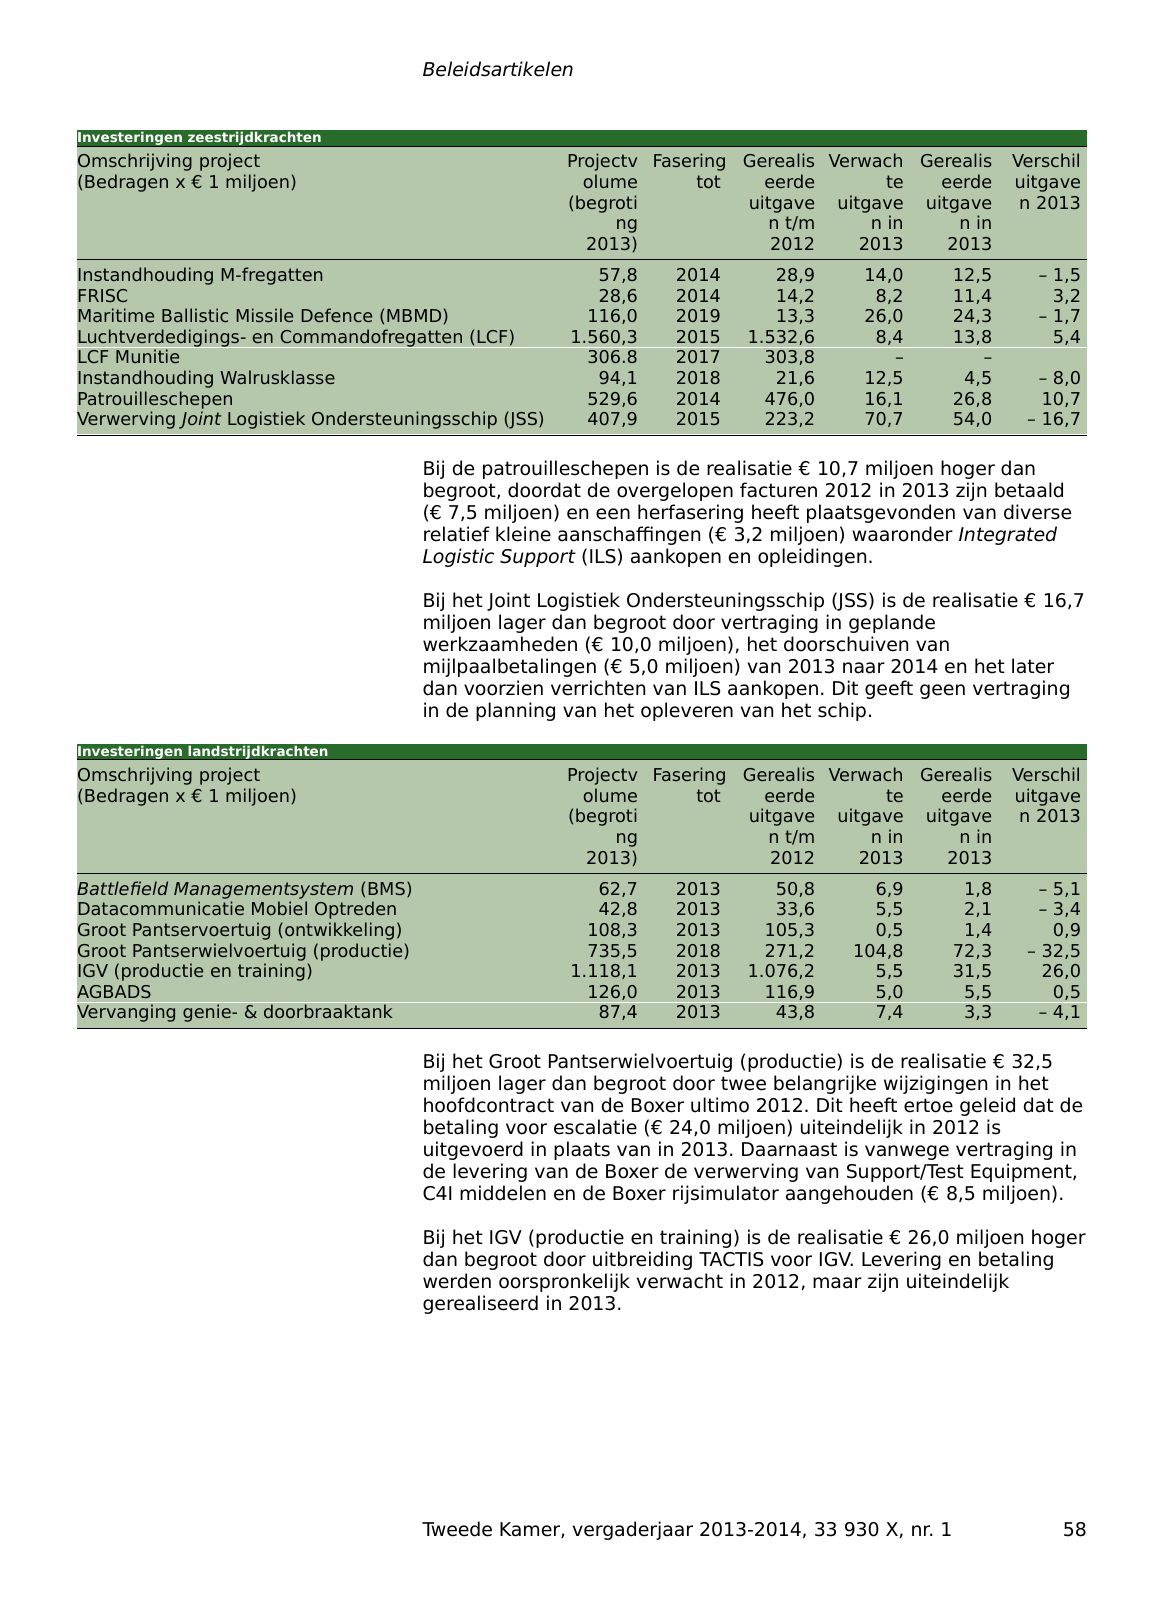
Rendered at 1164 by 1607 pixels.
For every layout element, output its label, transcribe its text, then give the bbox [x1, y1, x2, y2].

table_cell Verschil uitgaven 2013 [998, 760, 1087, 873]
table_header Investeringen landstrijdkrachten [77, 744, 1087, 759]
text Bij het Joint Logistiek Ondersteuningsschip (JSS) is de realisatie € 16,7 miljoen lager dan begroot door vertraging in geplande werkzaamheden (€ 10,0 miljoen), het doorschuiven van mijlpaalbetalingen (€ 5,0 miljoen) van 2013 naar 2014 en het later dan voorzien verrichten van ILS aankopen. Dit geeft geen vertraging in de planning van het opleveren van het schip. [422, 590, 1087, 722]
table_cell Gerealiseerde uitgaven in 2013 [909, 760, 998, 873]
table_cell Gerealiseerde uitgaven t/m 2012 [732, 147, 821, 259]
table_cell 6,9 [821, 874, 909, 899]
table_cell 108,3 [555, 920, 644, 941]
table_cell 2017 [644, 348, 732, 368]
table_cell 12,5 [821, 368, 909, 389]
table_cell Gerealiseerde uitgaven in 2013 [909, 147, 998, 259]
table_cell 13,8 [909, 327, 998, 347]
table_cell 14,2 [732, 286, 821, 306]
table_cell 24,3 [909, 306, 998, 327]
table_cell 2014 [644, 260, 732, 286]
table_cell 10,7 [998, 389, 1087, 409]
table_cell 5,5 [821, 899, 909, 920]
table_cell Maritime Ballistic Missile Defence (MBMD) [77, 306, 555, 327]
table_cell 54,0 [909, 409, 998, 434]
table_cell 303,8 [732, 348, 821, 368]
table_cell Verschil uitgaven 2013 [998, 147, 1087, 259]
table_cell 28,6 [555, 286, 644, 306]
table_cell – [821, 348, 909, 368]
table_cell – 16,7 [998, 409, 1087, 434]
table_cell 42,8 [555, 899, 644, 920]
table_header Investeringen zeestrijdkrachten [77, 130, 1087, 146]
table_cell IGV (productie en training) [77, 961, 555, 982]
table_cell 407,9 [555, 409, 644, 434]
table_cell 2015 [644, 409, 732, 434]
table_cell 306.8 [555, 348, 644, 368]
table_cell 5,4 [998, 327, 1087, 347]
table_cell Battlefield Managementsystem (BMS) [77, 874, 555, 899]
table_cell – 3,4 [998, 899, 1087, 920]
table_cell – [909, 348, 998, 368]
table_cell Projectvolume (begroting 2013) [555, 147, 644, 259]
table_cell 126,0 [555, 982, 644, 1002]
table_cell 11,4 [909, 286, 998, 306]
table_cell 94,1 [555, 368, 644, 389]
table_cell 21,6 [732, 368, 821, 389]
table_cell 3,2 [998, 286, 1087, 306]
table_cell 4,5 [909, 368, 998, 389]
table_cell 1,4 [909, 920, 998, 941]
table_cell 31,5 [909, 961, 998, 982]
table_cell 26,0 [998, 961, 1087, 982]
table_cell LCF Munitie [77, 348, 555, 368]
table_cell 33,6 [732, 899, 821, 920]
table_cell 223,2 [732, 409, 821, 434]
table_cell Luchtverdedigings- en Commandofregatten (LCF) [77, 327, 555, 347]
table_cell 14,0 [821, 260, 909, 286]
table_cell 2013 [644, 874, 732, 899]
table_cell 0,9 [998, 920, 1087, 941]
table_cell 2015 [644, 327, 732, 347]
table_cell 1.532,6 [732, 327, 821, 347]
table_cell 104,8 [821, 941, 909, 961]
table_cell 2013 [644, 899, 732, 920]
table_cell 271,2 [732, 941, 821, 961]
table_cell 1.076,2 [732, 961, 821, 982]
table_cell 8,2 [821, 286, 909, 306]
table_cell 43,8 [732, 1003, 821, 1028]
table_cell 0,5 [998, 982, 1087, 1002]
table_cell 16,1 [821, 389, 909, 409]
table_cell Instandhouding Walrusklasse [77, 368, 555, 389]
table_cell 62,7 [555, 874, 644, 899]
table_cell – 8,0 [998, 368, 1087, 389]
table_cell 2014 [644, 286, 732, 306]
text Bij het Groot Pantserwielvoertuig (productie) is de realisatie € 32,5 miljoen lager dan begroot door twee belangrijke wijzigingen in het hoofdcontract van de Boxer ultimo 2012. Dit heeft ertoe geleid dat de betaling voor escalatie (€ 24,0 miljoen) uiteindelijk in 2012 is uitgevoerd in plaats van in 2013. Daarnaast is vanwege vertraging in de levering van de Boxer de verwerving van Support/Test Equipment, C4I middelen en de Boxer rijsimulator aangehouden (€ 8,5 miljoen). [422, 1051, 1087, 1205]
table_cell Verwachte uitgaven in 2013 [821, 760, 909, 873]
table_cell 529,6 [555, 389, 644, 409]
table_cell 26,8 [909, 389, 998, 409]
text Bij de patrouilleschepen is de realisatie € 10,7 miljoen hoger dan begroot, doordat de overgelopen facturen 2012 in 2013 zijn betaald (€ 7,5 miljoen) en een herfasering heeft plaatsgevonden van diverse relatief kleine aanschaffingen (€ 3,2 miljoen) waaronder Integrated Logistic Support (ILS) aankopen en opleidingen. [422, 458, 1087, 568]
table_cell 476,0 [732, 389, 821, 409]
table_cell 8,4 [821, 327, 909, 347]
table_cell Omschrijving project (Bedragen x € 1 miljoen) [77, 760, 555, 873]
table_cell 2,1 [909, 899, 998, 920]
table_cell 87,4 [555, 1003, 644, 1028]
table_cell 2019 [644, 306, 732, 327]
table_cell 2013 [644, 1003, 732, 1028]
table_cell 2014 [644, 389, 732, 409]
table_cell 1.560,3 [555, 327, 644, 347]
table_cell 1,8 [909, 874, 998, 899]
table_cell 2013 [644, 961, 732, 982]
table_cell 0,5 [821, 920, 909, 941]
table_cell 28,9 [732, 260, 821, 286]
table_cell 72,3 [909, 941, 998, 961]
table_cell 5,5 [821, 961, 909, 982]
table_cell Instandhouding M-fregatten [77, 260, 555, 286]
table_cell Fasering tot [644, 760, 732, 873]
text Bij het IGV (productie en training) is de realisatie € 26,0 miljoen hoger dan begroot door uitbreiding TACTIS voor IGV. Levering en betaling werden oorspronkelijk verwacht in 2012, maar zijn uiteindelijk gerealiseerd in 2013. [422, 1227, 1087, 1315]
table_cell – 32,5 [998, 941, 1087, 961]
table_cell Verwerving Joint Logistiek Ondersteuningsschip (JSS) [77, 409, 555, 434]
table_cell 26,0 [821, 306, 909, 327]
table_cell – 1,5 [998, 260, 1087, 286]
table_cell 13,3 [732, 306, 821, 327]
table_cell 7,4 [821, 1003, 909, 1028]
table_cell – 5,1 [998, 874, 1087, 899]
table_cell 116,9 [732, 982, 821, 1002]
table_cell – 4,1 [998, 1003, 1087, 1028]
table_cell 3,3 [909, 1003, 998, 1028]
table_cell Vervanging genie- & doorbraaktank [77, 1003, 555, 1028]
table_cell Gerealiseerde uitgaven t/m 2012 [732, 760, 821, 873]
table_cell 2018 [644, 368, 732, 389]
table_cell 2013 [644, 982, 732, 1002]
table_cell 2018 [644, 941, 732, 961]
table_cell 5,5 [909, 982, 998, 1002]
table_cell [998, 348, 1087, 368]
table_cell Patrouilleschepen [77, 389, 555, 409]
table_cell 57,8 [555, 260, 644, 286]
table_cell – 1,7 [998, 306, 1087, 327]
table_cell 116,0 [555, 306, 644, 327]
table_cell AGBADS [77, 982, 555, 1002]
table_cell 12,5 [909, 260, 998, 286]
table_cell 2013 [644, 920, 732, 941]
table_cell Projectvolume (begroting 2013) [555, 760, 644, 873]
table_cell 735,5 [555, 941, 644, 961]
table_cell 5,0 [821, 982, 909, 1002]
table_cell 105,3 [732, 920, 821, 941]
table_cell Omschrijving project (Bedragen x € 1 miljoen) [77, 147, 555, 259]
table_cell 1.118,1 [555, 961, 644, 982]
table_cell 70,7 [821, 409, 909, 434]
table_cell Groot Pantserwielvoertuig (productie) [77, 941, 555, 961]
table_cell Datacommunicatie Mobiel Optreden [77, 899, 555, 920]
table_cell Fasering tot [644, 147, 732, 259]
table_cell Groot Pantservoertuig (ontwikkeling) [77, 920, 555, 941]
table_cell Verwachte uitgaven in 2013 [821, 147, 909, 259]
table_cell 50,8 [732, 874, 821, 899]
table_cell FRISC [77, 286, 555, 306]
